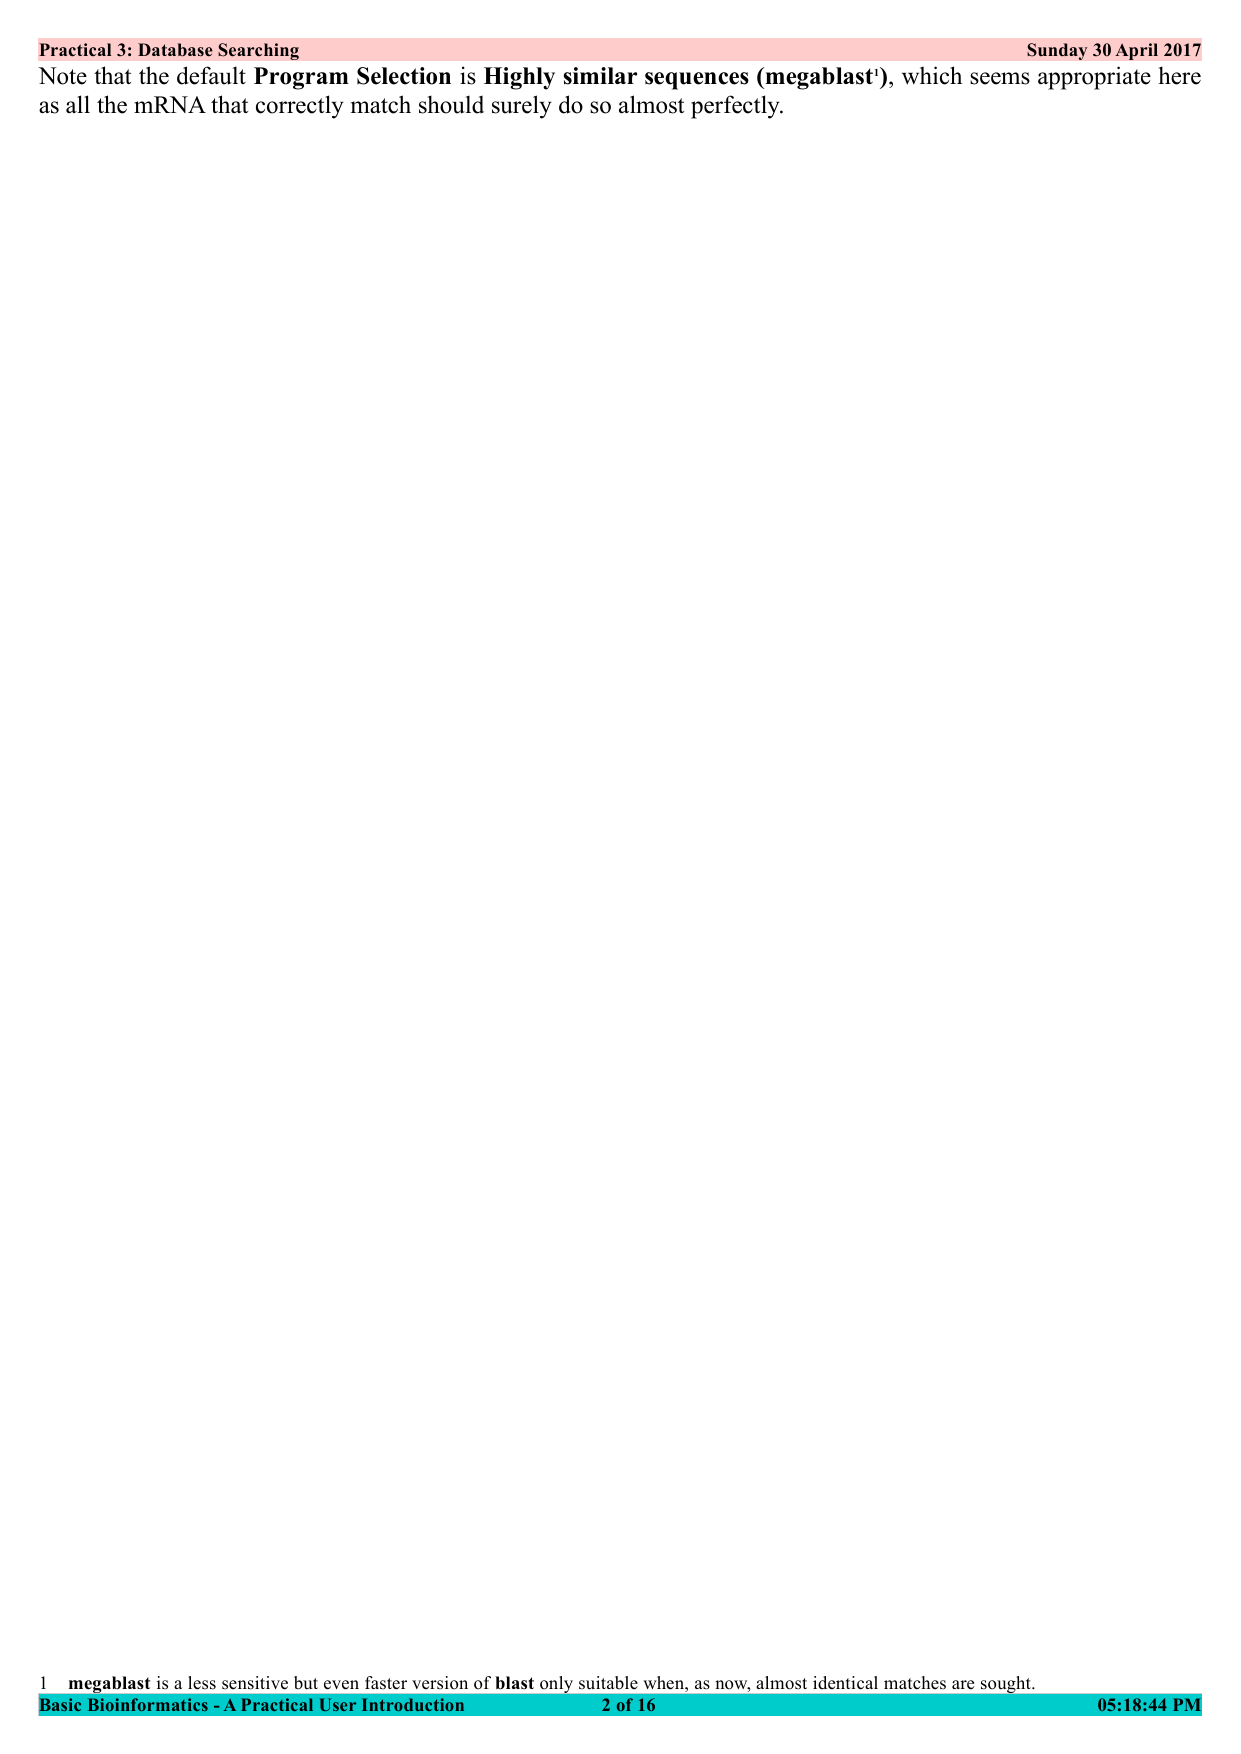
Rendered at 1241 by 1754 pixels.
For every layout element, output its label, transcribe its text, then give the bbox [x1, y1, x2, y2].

text megablast is a less sensitive but even faster version of blast only suitable when, as now, almost identical matches are sought. [38, 1671, 1202, 1693]
text Note that the default Program Selection is Highly similar sequences (megablast), which seems appropriate here as all the mRNA that correctly match should surely do so almost perfectly. [38, 61, 1202, 119]
